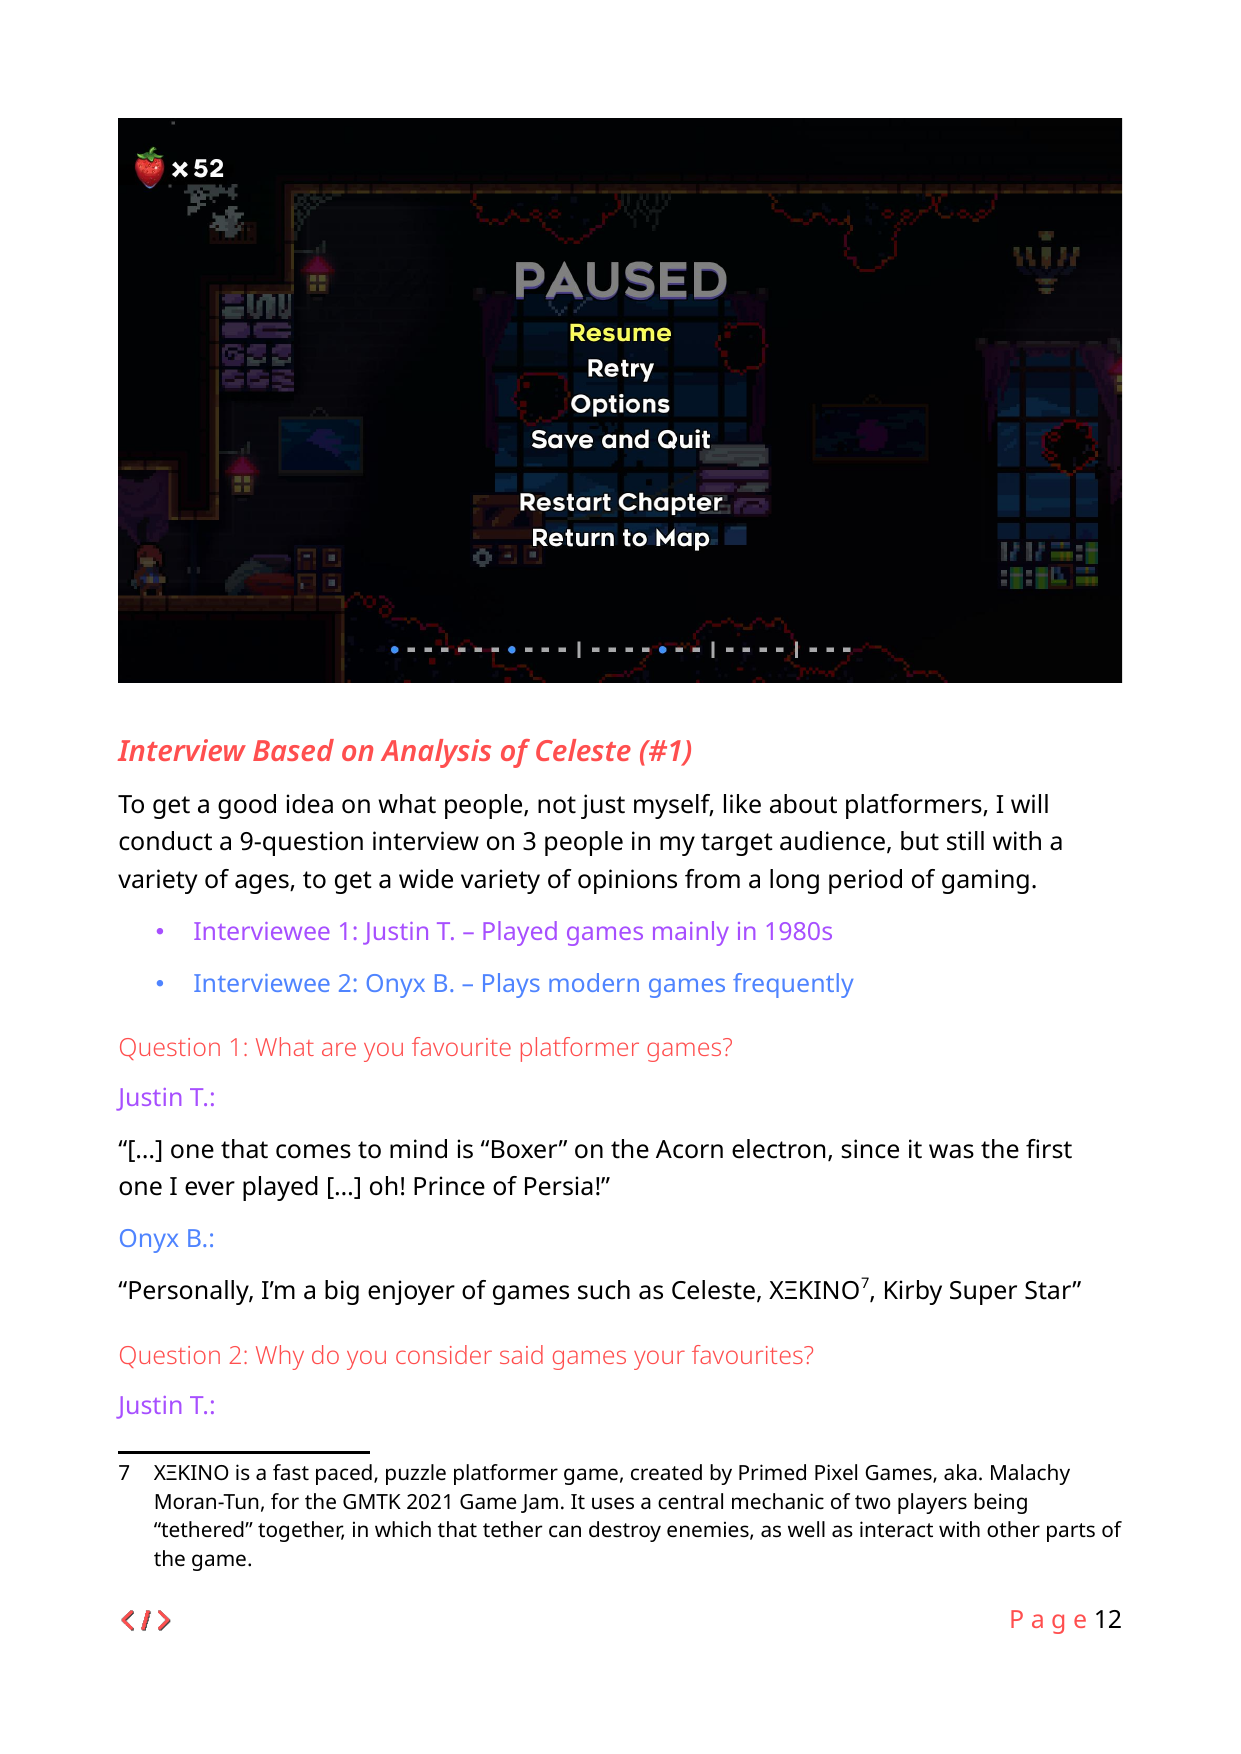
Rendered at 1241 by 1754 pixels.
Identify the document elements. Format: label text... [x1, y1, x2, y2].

text “Personally, I’m a big enjoyer of games such as Celeste, XΞKINO, Kirby Super Star” [118, 1273, 1122, 1307]
text Onyx B.: [118, 1221, 1122, 1255]
subtitle Interview Based on Analysis of Celeste (#1) [118, 683, 1122, 770]
subtitle Question 1: What are you favourite platformer games? [118, 1030, 1122, 1064]
list Interviewee 2: Onyx B. – Plays modern games frequently [156, 965, 1122, 999]
text To get a good idea on what people, not just myself, like about platformers, I will conduct a 9-question interview on 3 people in my target audience, but still with a variety of ages, to get a wide variety of opinions from a long period of gaming. [118, 787, 1122, 895]
text Justin T.: [118, 1387, 1122, 1421]
text XΞKINO is a fast paced, puzzle platformer game, created by Primed Pixel Games, aka. Malachy Moran-Tun, for the GMTK 2021 Game Jam. It uses a central mechanic of two players being “tethered” together, in which that tether can destroy enemies, as well as interact with other parts of the game. [118, 1458, 1122, 1572]
subtitle Question 2: Why do you consider said games your favourites? [118, 1337, 1122, 1372]
text “[…] one that comes to mind is “Boxer” on the Acorn electron, since it was the first one I ever played […] oh! Prince of Persia!” [118, 1132, 1122, 1203]
picture [116, 1591, 175, 1649]
text Justin T.: [118, 1080, 1122, 1114]
list Interviewee 1: Justin T. – Played games mainly in 1980s [156, 913, 1122, 947]
picture [118, 118, 1123, 683]
